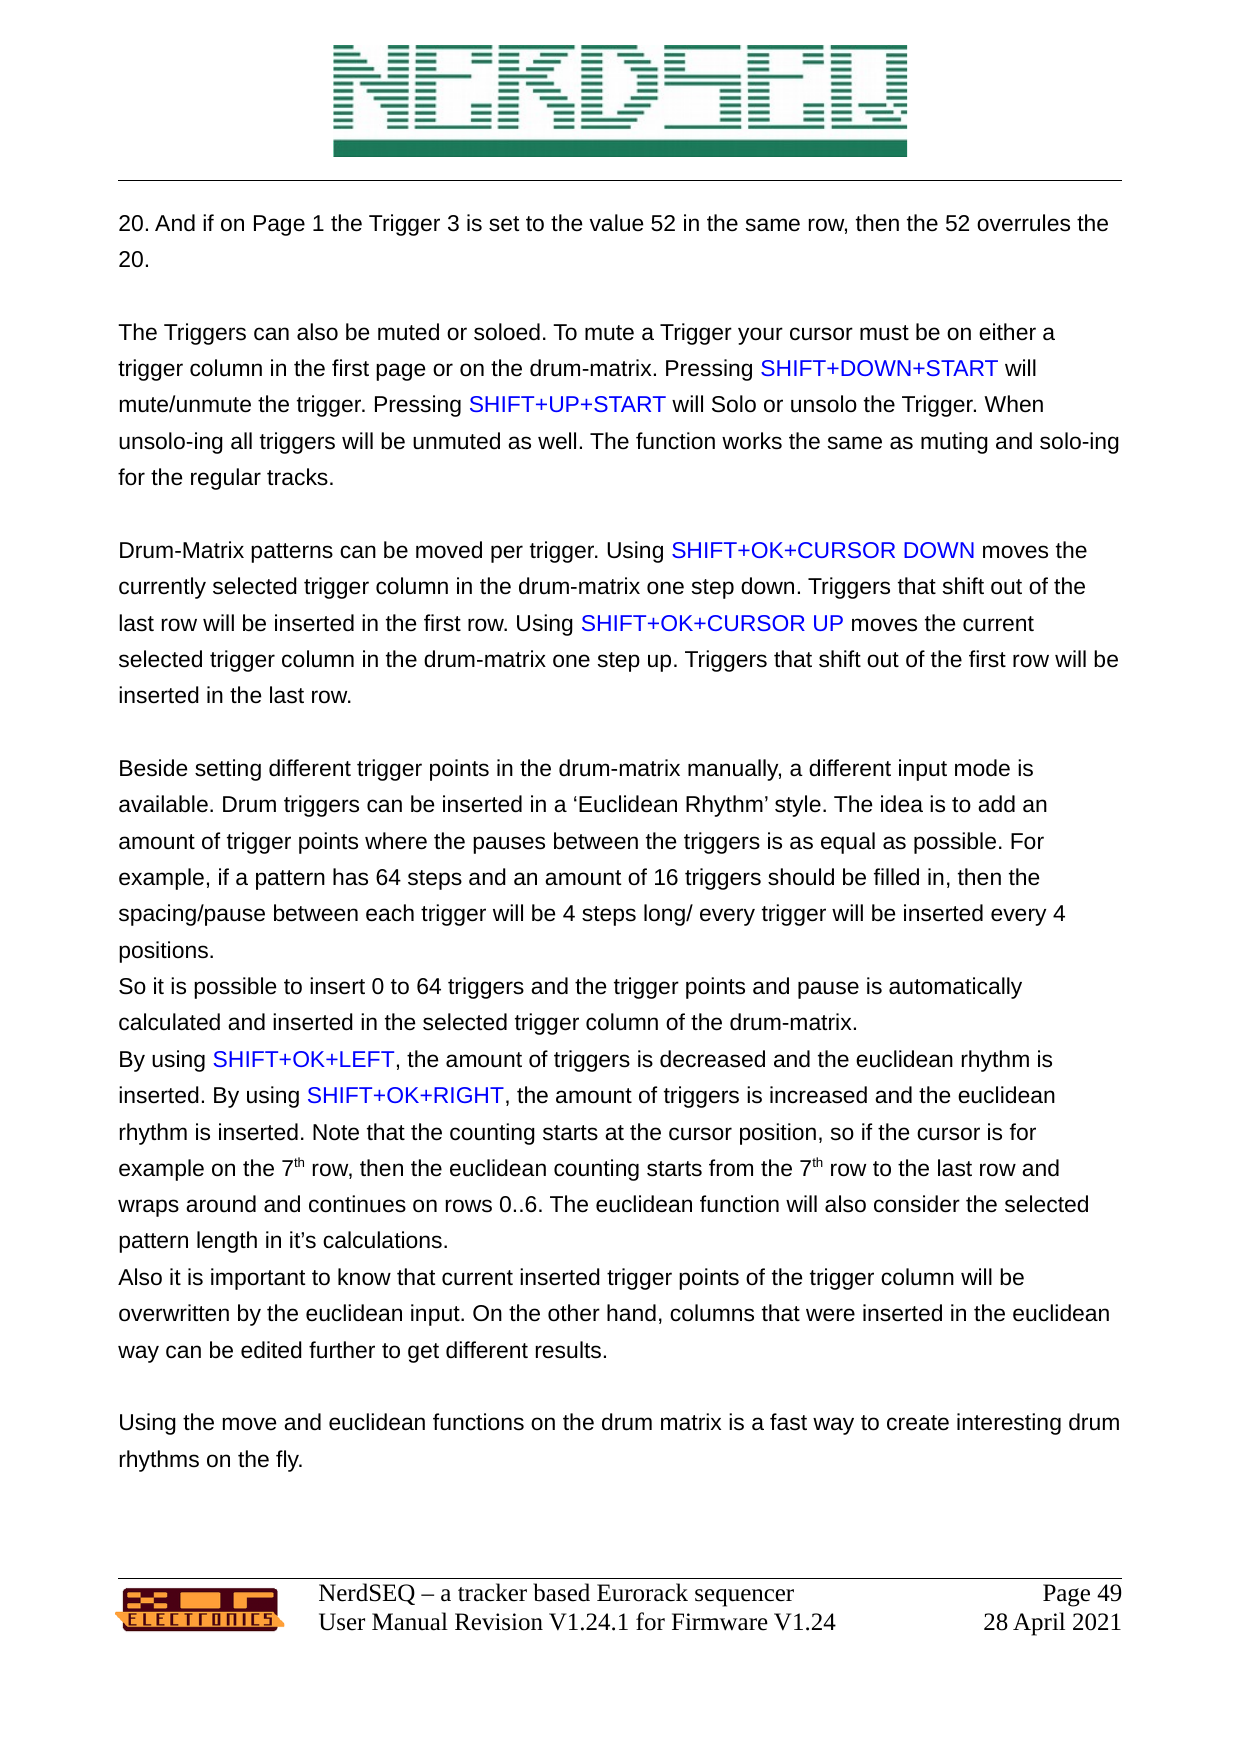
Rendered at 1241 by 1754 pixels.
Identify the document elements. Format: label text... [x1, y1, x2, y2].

text Drum-Matrix patterns can be moved per trigger. Using SHIFT+OK+CURSOR DOWN moves the currently selected trigger column in the drum-matrix one step down. Triggers that shift out of the last row will be inserted in the first row. Using SHIFT+OK+CURSOR UP moves the current selected trigger column in the drum-matrix one step up. Triggers that shift out of the first row will be inserted in the last row. [118, 537, 1122, 708]
picture [333, 45, 908, 157]
text 20. And if on Page 1 the Trigger 3 is set to the value 52 in the same row, then the 52 overrules the 20. [118, 209, 1122, 272]
picture [115, 1584, 285, 1634]
text Also it is important to know that current inserted trigger points of the trigger column will be overwritten by the euclidean input. On the other hand, columns that were inserted in the euclidean way can be edited further to get different results. [118, 1264, 1122, 1363]
text Using the move and euclidean functions on the drum matrix is a fast way to create interesting drum rhythms on the fly. [118, 1409, 1122, 1472]
text The Triggers can also be muted or soloed. To mute a Trigger your cursor must be on either a trigger column in the first page or on the drum-matrix. Pressing SHIFT+DOWN+START will mute/unmute the trigger. Pressing SHIFT+UP+START will Solo or unsolo the Trigger. When unsolo-ing all triggers will be unmuted as well. The function works the same as muting and solo-ing for the regular tracks. [118, 319, 1122, 490]
text Beside setting different trigger points in the drum-matrix manually, a different input mode is available. Drum triggers can be inserted in a ‘Euclidean Rhythm’ style. The idea is to add an amount of trigger points where the pauses between the triggers is as equal as possible. For example, if a pattern has 64 steps and an amount of 16 triggers should be filled in, then the spacing/pause between each trigger will be 4 steps long/ every trigger will be inserted every 4 positions. So it is possible to insert 0 to 64 triggers and the trigger points and pause is automatically calculated and inserted in the selected trigger column of the drum-matrix. By using SHIFT+OK+LEFT, the amount of triggers is decreased and the euclidean rhythm is inserted. By using SHIFT+OK+RIGHT, the amount of triggers is increased and the euclidean rhythm is inserted. Note that the counting starts at the cursor position, so if the cursor is for example on the 7th row, then the euclidean counting starts from the 7th row to the last row and wraps around and continues on rows 0..6. The euclidean function will also consider the selected pattern length in it’s calculations. [118, 755, 1122, 1254]
